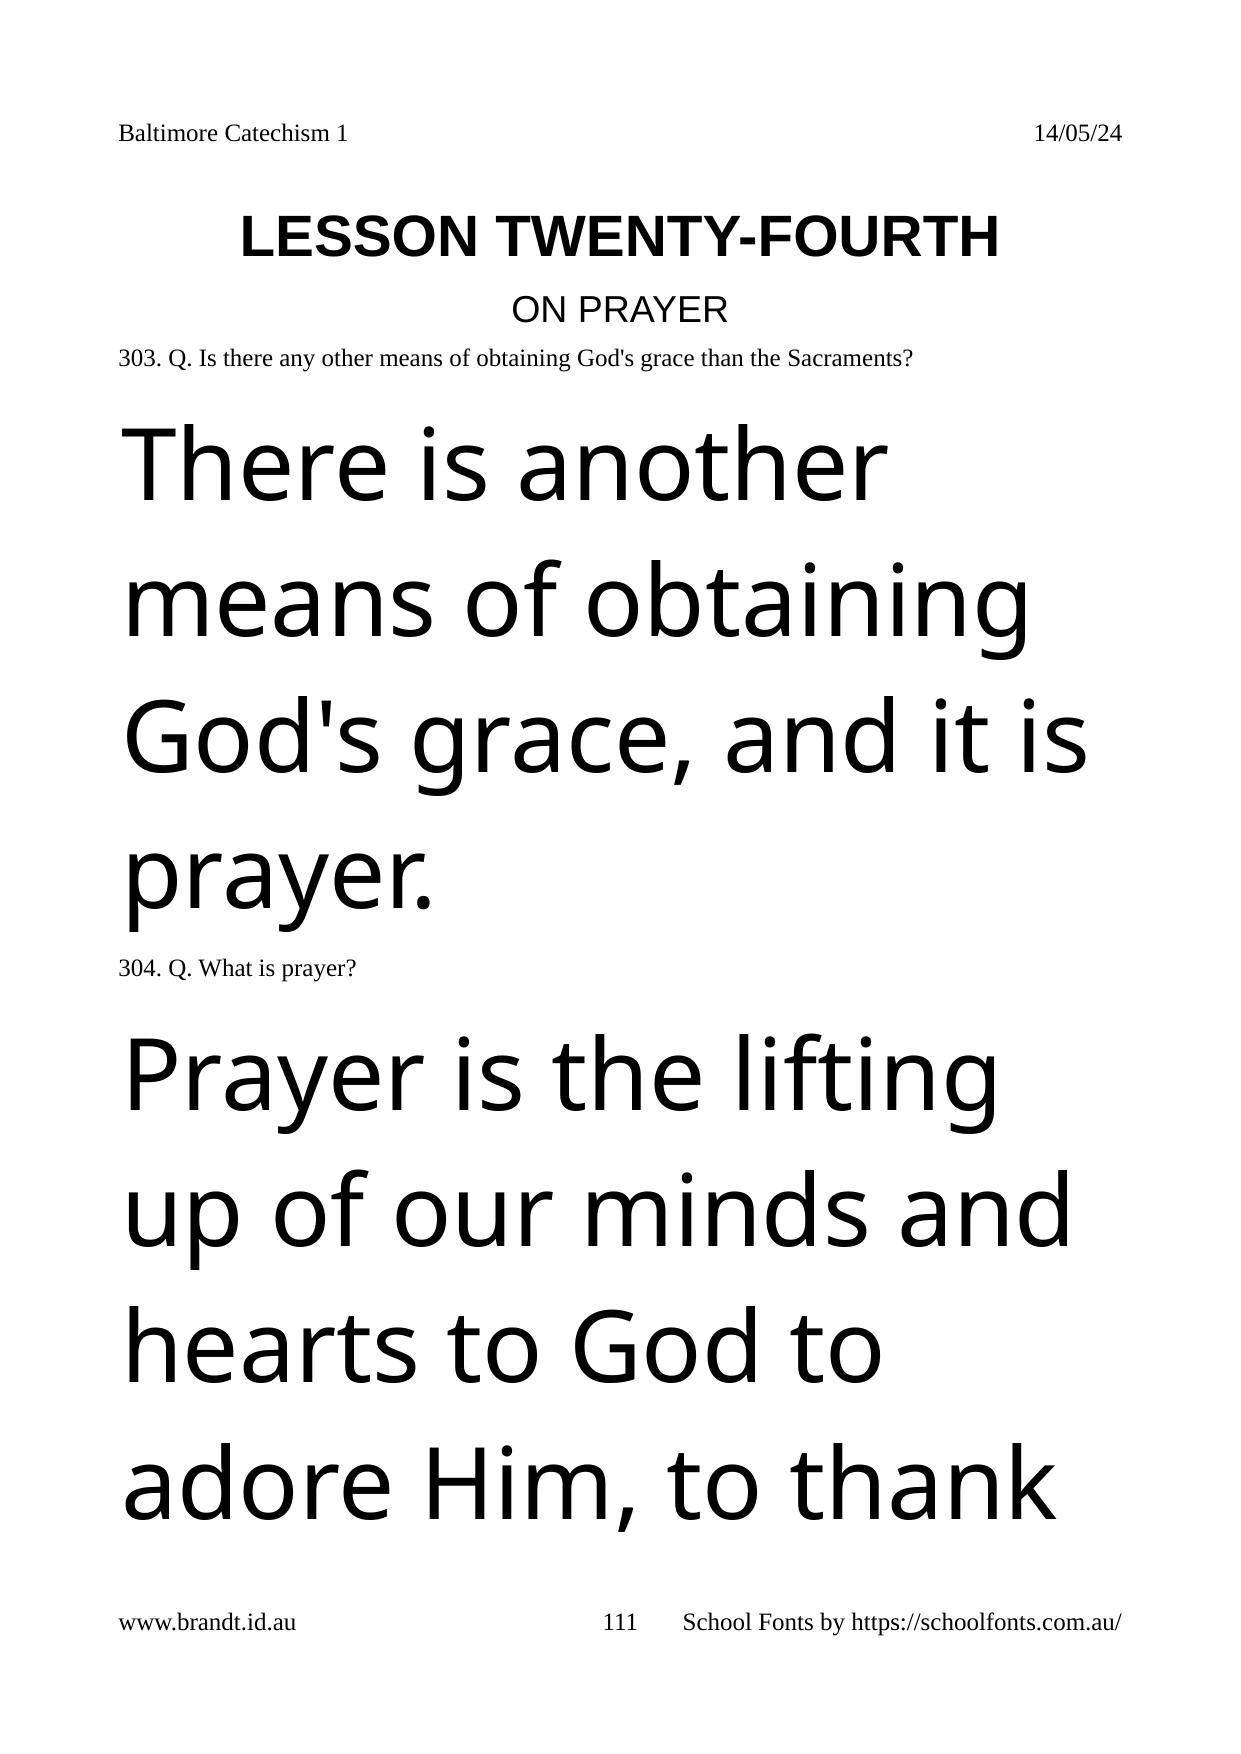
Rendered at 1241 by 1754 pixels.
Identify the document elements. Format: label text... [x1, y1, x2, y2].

text Prayer is the lifting up of our minds and hearts to God to adore Him, to thank [118, 1001, 1122, 1551]
text 304. Q. What is prayer? [118, 953, 1122, 982]
text 303. Q. Is there any other means of obtaining God's grace than the Sacraments? [118, 343, 1122, 372]
title LESSON TWENTY-FOURTH [118, 201, 1122, 268]
subtitle ON PRAYER [118, 287, 1122, 330]
text There is another means of obtaining God's grace, and it is prayer. [118, 390, 1122, 941]
